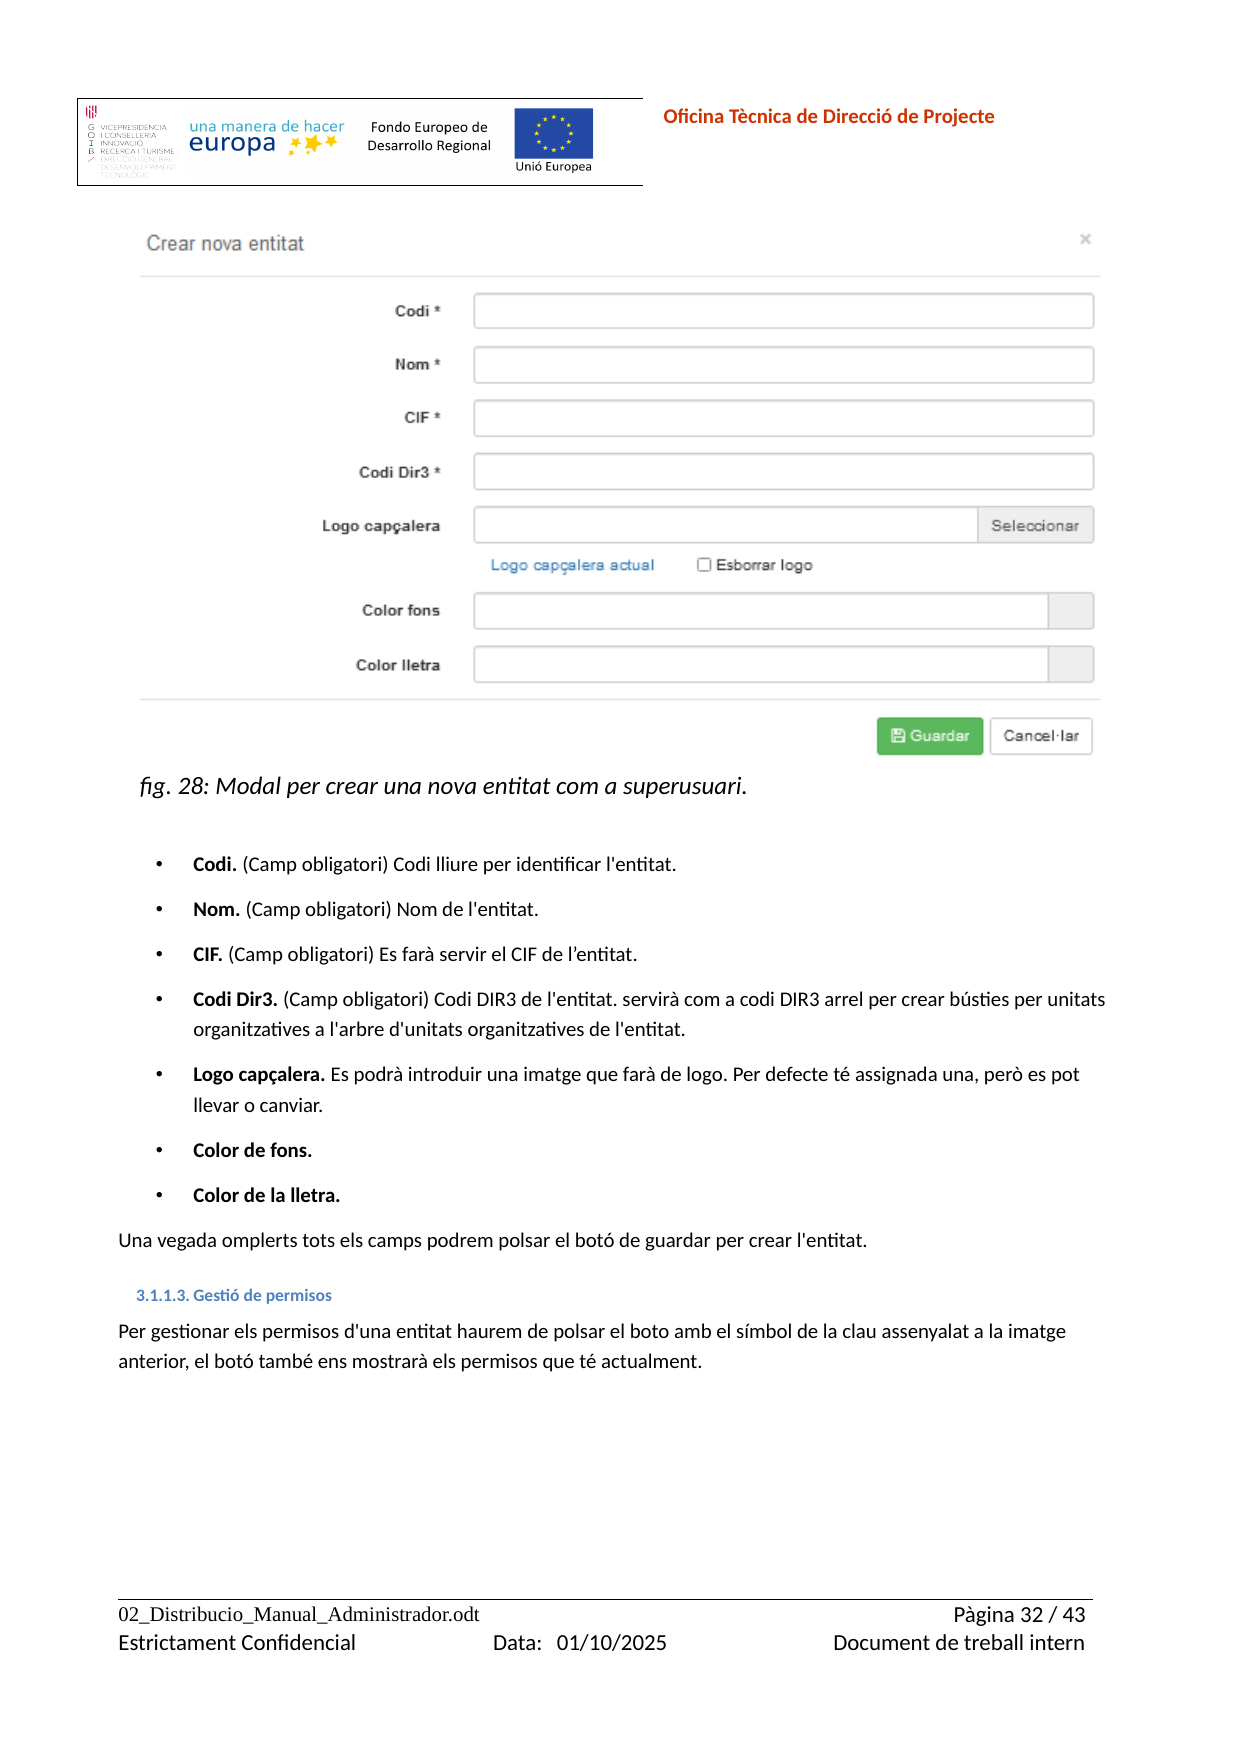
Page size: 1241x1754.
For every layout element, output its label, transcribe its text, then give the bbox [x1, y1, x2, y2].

list Color de fons. [156, 1137, 1122, 1162]
picture [82, 103, 181, 180]
text Per gestionar els permisos d'una entitat haurem de polsar el boto amb el símbol de la clau assenyalat a la imatge anterior, el botó també ens mostrarà els permisos que té actualment. [118, 1318, 1122, 1374]
list Codi. (Camp obligatori) Codi lliure per identificar l'entitat. [156, 851, 1122, 876]
picture [187, 103, 599, 180]
text Una vegada omplerts tots els camps podrem polsar el botó de guardar per crear l'entitat. [118, 1227, 1122, 1252]
list Logo capçalera. Es podrà introduir una imatge que farà de logo. Per defecte té assignada una, però es pot llevar o canviar. [156, 1061, 1122, 1117]
list Color de la lletra. [156, 1182, 1122, 1207]
subtitle Gestió de permisos [136, 1284, 1122, 1306]
list Codi Dir3. (Camp obligatori) Codi DIR3 de l'entitat. servirà com a codi DIR3 arrel per crear bústies per unitats organitzatives a l'arbre d'unitats organitzatives de l'entitat. [156, 986, 1122, 1042]
text fig. 28: Modal per crear una nova entitat com a superusuari. [139, 771, 1101, 801]
list Nom. (Camp obligatori) Nom de l'entitat. [156, 896, 1122, 921]
picture [139, 221, 1101, 771]
list CIF. (Camp obligatori) Es farà servir el CIF de l’entitat. [156, 941, 1122, 966]
